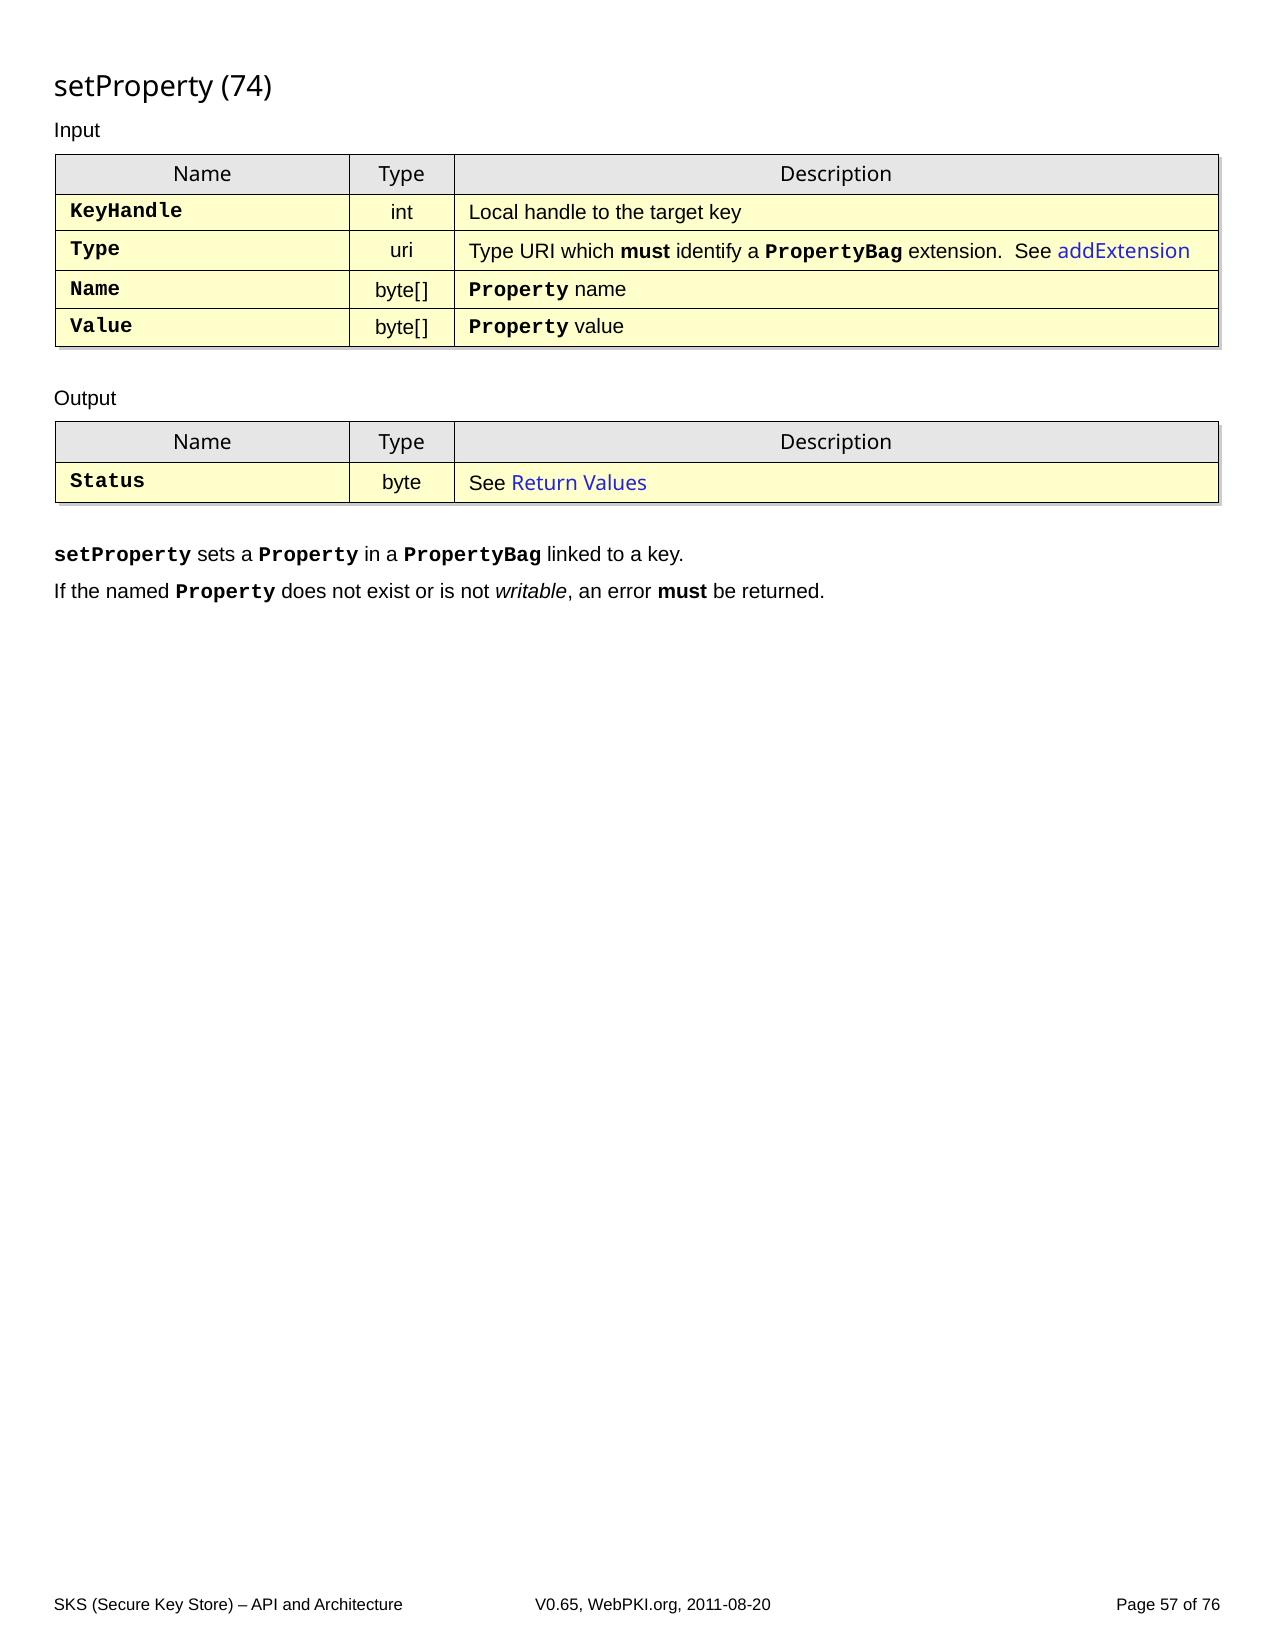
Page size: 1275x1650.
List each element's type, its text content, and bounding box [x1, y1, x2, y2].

subtitle setProperty (74) [54, 66, 1221, 105]
text setProperty sets a Property in a PropertyBag linked to a key. [54, 541, 1221, 567]
table_cell See Return Values [455, 463, 1218, 502]
table_header Description [455, 422, 1218, 462]
table_cell Property name [455, 271, 1218, 308]
table_cell byte⁮[ ] [350, 271, 454, 308]
table_cell int [350, 195, 454, 230]
table_cell KeyHandle [56, 195, 349, 230]
table_cell Type [56, 231, 349, 270]
table_cell Property value [455, 309, 1218, 346]
text Output [54, 385, 1221, 409]
table_header Type [350, 155, 454, 194]
table_cell Status [56, 463, 349, 502]
table_header Name [56, 155, 349, 194]
table_cell uri [350, 231, 454, 270]
text If the named Property does not exist or is not writable, an error must be returned. [54, 579, 1221, 605]
table_cell Name [56, 271, 349, 308]
table_header Type [350, 422, 454, 462]
table_cell Value [56, 309, 349, 346]
text Input [54, 118, 1221, 142]
table_header Name [56, 422, 349, 462]
table_header Description [455, 155, 1218, 194]
table_cell Type URI which must identify a PropertyBag extension. See addExtension [455, 231, 1218, 270]
table_cell byte [350, 463, 454, 502]
table_cell Local handle to the target key [455, 195, 1218, 230]
table_cell byte⁮[ ] [350, 309, 454, 346]
